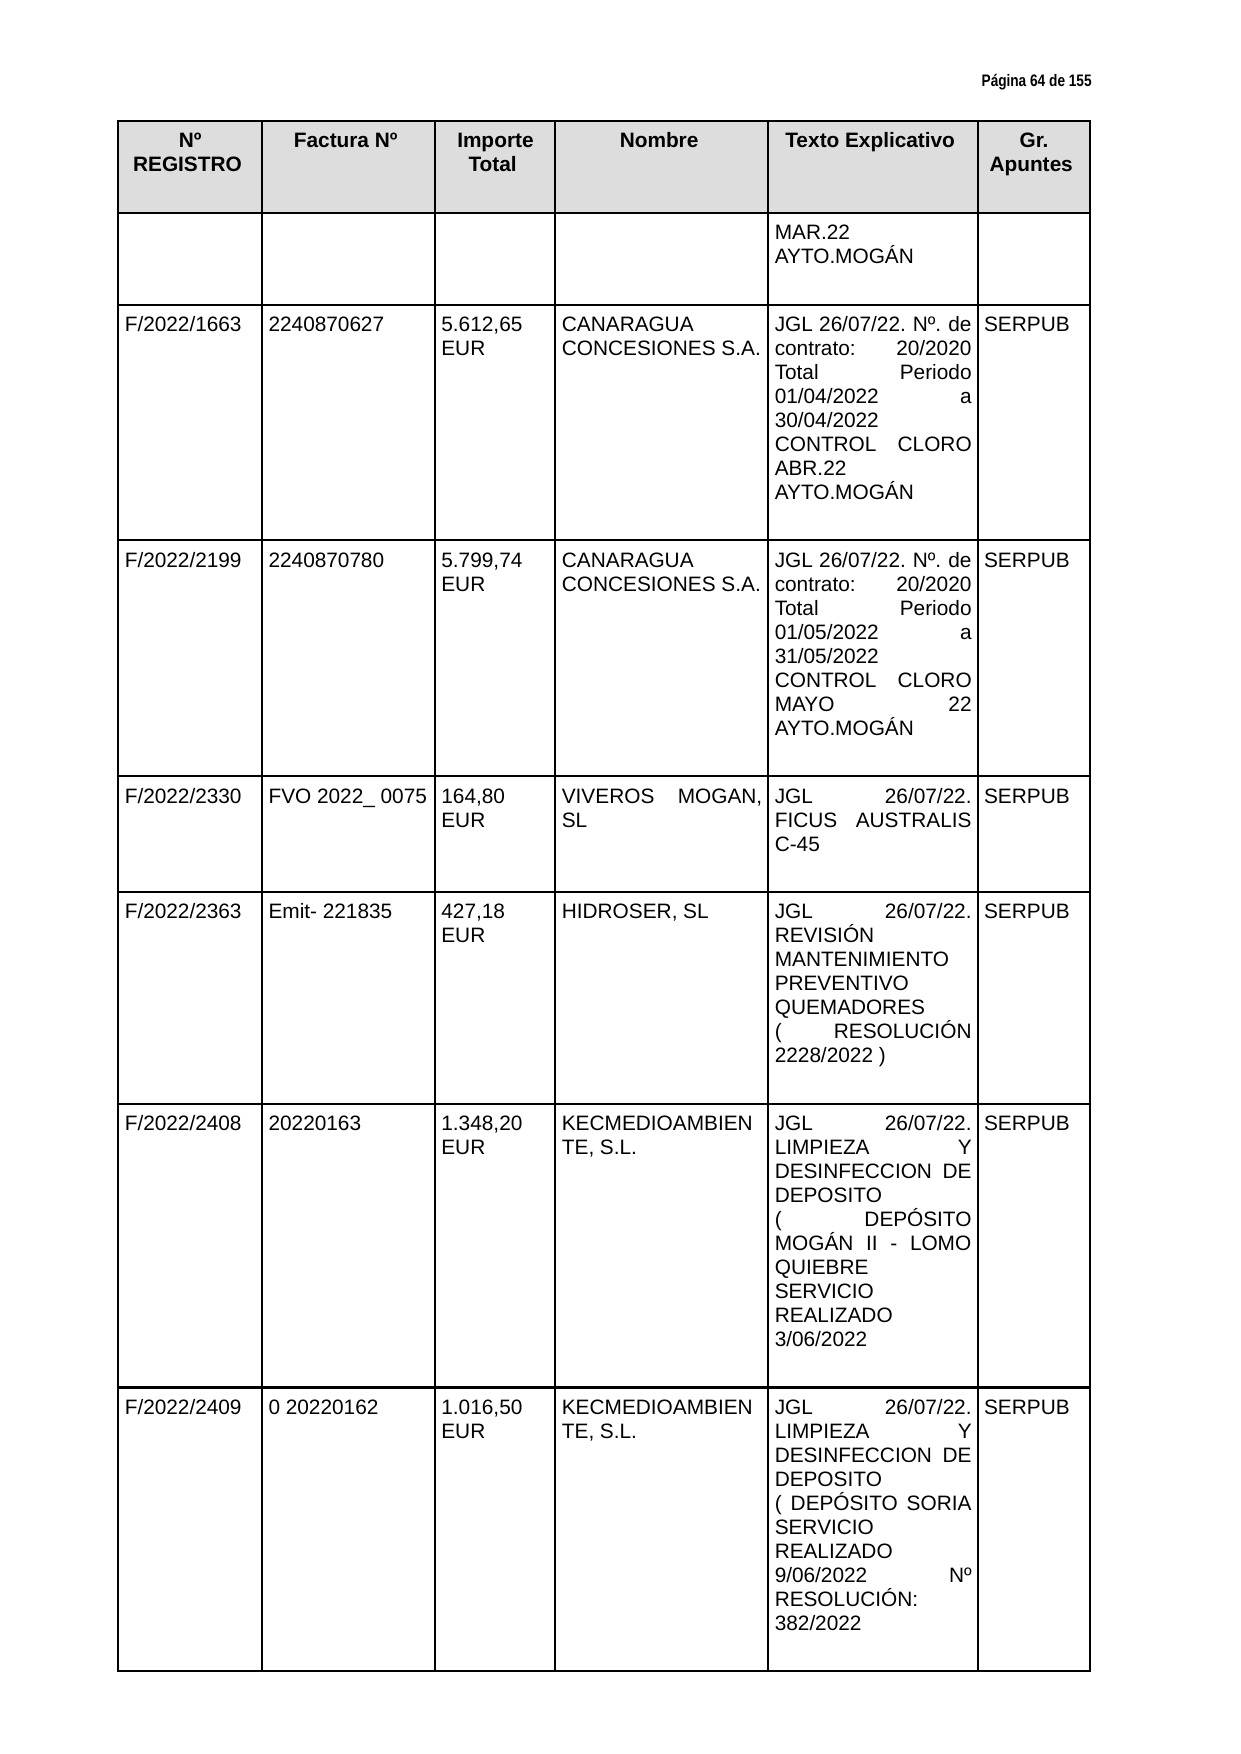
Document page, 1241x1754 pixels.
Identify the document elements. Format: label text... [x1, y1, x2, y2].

table_cell 5.799,74 EUR [436, 541, 554, 775]
table_cell F/2022/2409 [119, 1389, 261, 1670]
table_cell JGL 26/07/22. LIMPIEZA Y DESINFECCION DE DEPOSITO ( DEPÓSITO MOGÁN II - LOMO QUIEBRE SERVICIO REALIZADO 3/06/2022 [769, 1105, 977, 1386]
table_cell JGL 26/07/22. REVISIÓN MANTENIMIENTO PREVENTIVO QUEMADORES ( RESOLUCIÓN 2228/2022 ) [769, 893, 977, 1103]
table_cell [556, 214, 767, 304]
table_header Nº REGISTRO [119, 122, 261, 212]
table_cell FVO 2022_ 0075 [263, 777, 434, 891]
table_cell [119, 214, 261, 304]
table_cell JGL 26/07/22. FICUS AUSTRALIS C-45 [769, 777, 977, 891]
table_header Texto Explicativo [769, 122, 977, 212]
table_cell [436, 214, 554, 304]
table_cell 1.016,50 EUR [436, 1389, 554, 1670]
table_cell 2240870780 [263, 541, 434, 775]
table_cell 5.612,65 EUR [436, 306, 554, 539]
table_cell KECMEDIOAMBIENTE, S.L. [556, 1389, 767, 1670]
table_header Nombre [556, 122, 767, 212]
table_cell JGL 26/07/22. Nº. de contrato: 20/2020 Total Periodo 01/05/2022 a 31/05/2022 CONTROL CLORO MAYO 22 AYTO.MOGÁN [769, 541, 977, 775]
table_cell 0 20220162 [263, 1389, 434, 1670]
table_cell F/2022/2408 [119, 1105, 261, 1386]
table_cell F/2022/2199 [119, 541, 261, 775]
table_cell VIVEROS MOGAN, SL [556, 777, 767, 891]
table_cell KECMEDIOAMBIENTE, S.L. [556, 1105, 767, 1386]
table_header Factura Nº [263, 122, 434, 212]
table_cell 164,80 EUR [436, 777, 554, 891]
table_cell SERPUB [979, 1105, 1089, 1386]
table_header Importe Total [436, 122, 554, 212]
table_cell [979, 214, 1089, 304]
table_cell [263, 214, 434, 304]
table_cell SERPUB [979, 306, 1089, 539]
table_cell 20220163 [263, 1105, 434, 1386]
table_cell 1.348,20 EUR [436, 1105, 554, 1386]
table_cell SERPUB [979, 541, 1089, 775]
table_cell JGL 26/07/22. Nº. de contrato: 20/2020 Total Periodo 01/04/2022 a 30/04/2022 CONTROL CLORO ABR.22 AYTO.MOGÁN [769, 306, 977, 539]
table_cell Emit- 221835 [263, 893, 434, 1103]
table_cell SERPUB [979, 777, 1089, 891]
table_cell MAR.22 AYTO.MOGÁN [769, 214, 977, 304]
table_cell CANARAGUA CONCESIONES S.A. [556, 541, 767, 775]
table_cell HIDROSER, SL [556, 893, 767, 1103]
table_header Gr. Apuntes [979, 122, 1089, 212]
table_cell F/2022/2330 [119, 777, 261, 891]
table_cell SERPUB [979, 893, 1089, 1103]
table_cell 427,18 EUR [436, 893, 554, 1103]
table_cell F/2022/2363 [119, 893, 261, 1103]
table_cell SERPUB [979, 1389, 1089, 1670]
table_cell 2240870627 [263, 306, 434, 539]
table_cell JGL 26/07/22. LIMPIEZA Y DESINFECCION DE DEPOSITO ( DEPÓSITO SORIA SERVICIO REALIZADO 9/06/2022 Nº RESOLUCIÓN: 382/2022 [769, 1389, 977, 1670]
table_cell F/2022/1663 [119, 306, 261, 539]
table_cell CANARAGUA CONCESIONES S.A. [556, 306, 767, 539]
